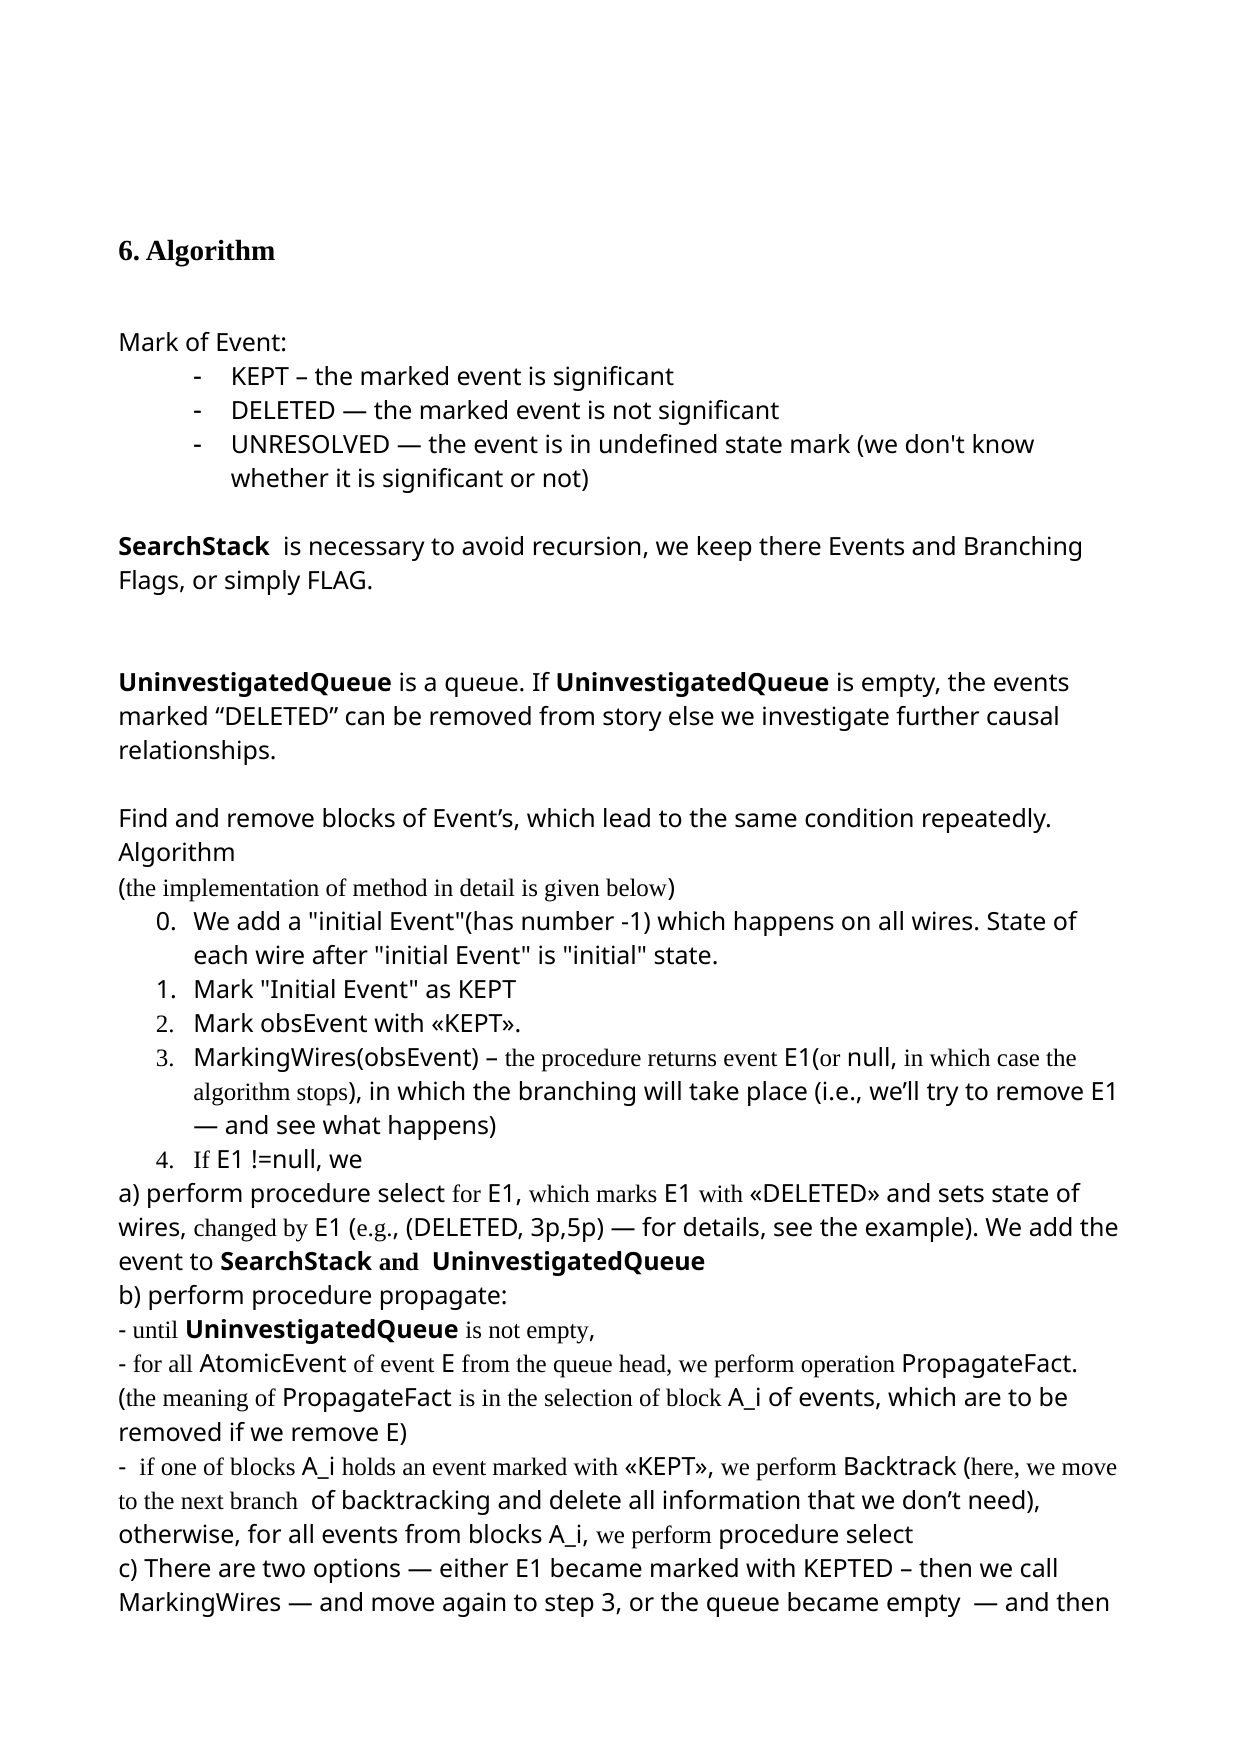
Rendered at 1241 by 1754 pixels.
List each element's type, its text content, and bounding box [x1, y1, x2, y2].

list We add a "initial Event"(has number -1) which happens on all wires. State of each wire after "initial Event" is "initial" state. [156, 903, 1122, 971]
text (the implementation of method in detail is given below) [118, 869, 1122, 903]
text Find and remove blocks of Event’s, which lead to the same condition repeatedly. [118, 801, 1122, 835]
list Mark "Initial Event" as KEPT [156, 971, 1122, 1005]
list KEPT – the marked event is significant [193, 358, 1122, 392]
text - for all AtomicEvent of event E from the queue head, we perform operation PropagateFact. (the meaning of PropagateFact is in the selection of block A_i of events, which are to be removed if we remove E) [118, 1346, 1122, 1448]
text Mark of Event: [118, 324, 1122, 358]
text SearchStack is necessary to avoid recursion, we keep there Events and Branching Flags, or simply FLAG. [118, 528, 1122, 597]
text - if one of blocks A_i holds an event marked with «KEPT», we perform Backtrack (here, we move to the next branch of backtracking and delete all information that we don’t need), otherwise, for all events from blocks A_i, we perform procedure select [118, 1448, 1122, 1550]
list Mark obsEvent with «KEPT». [156, 1005, 1122, 1039]
list MarkingWires(obsEvent) – the procedure returns event E1(or null, in which case the algorithm stops), in which the branching will take place (i.e., we’ll try to remove E1 — and see what happens) [156, 1039, 1122, 1142]
list DELETED — the marked event is not significant [193, 392, 1122, 426]
text Algorithm [118, 835, 1122, 869]
text b) perform procedure propagate: [118, 1278, 1122, 1312]
text 6. Algorithm [118, 233, 1122, 267]
text a) perform procedure select for E1, which marks E1 with «DELETED» and sets state of wires, changed by E1 (e.g., (DELETED, 3p,5p) — for details, see the example). We add the event to SearchStack and UninvestigatedQueue [118, 1176, 1122, 1278]
list If E1 !=null, we [156, 1142, 1122, 1176]
text c) There are two options — either E1 became marked with KEPTED – then we call MarkingWires — and move again to step 3, or the queue became empty — and then [118, 1550, 1122, 1618]
list UNRESOLVED — the event is in undefined state mark (we don't know whether it is significant or not) [193, 426, 1122, 494]
text UninvestigatedQueue is a queue. If UninvestigatedQueue is empty, the events marked “DELETED” can be removed from story else we investigate further causal relationships. [118, 665, 1122, 767]
text - until UninvestigatedQueue is not empty, [118, 1312, 1122, 1346]
